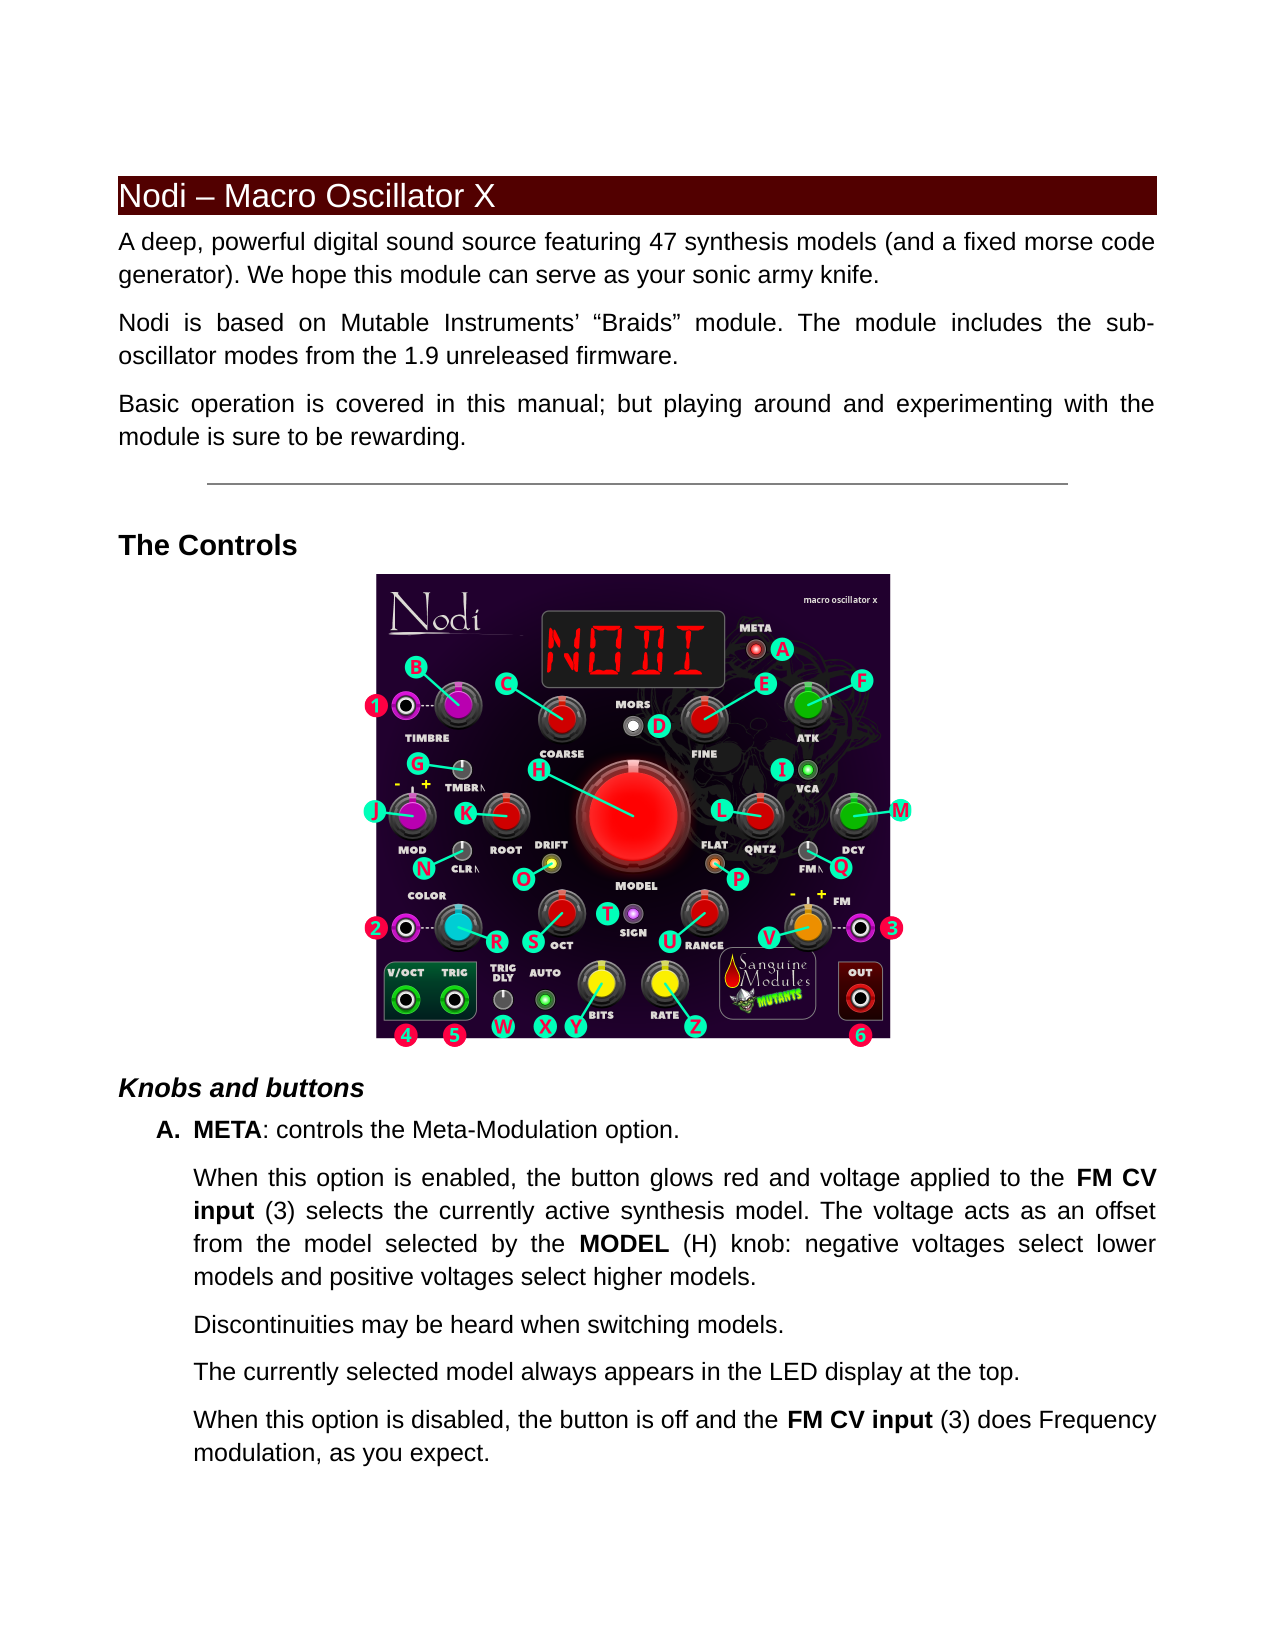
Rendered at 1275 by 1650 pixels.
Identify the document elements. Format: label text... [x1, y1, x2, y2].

text Basic operation is covered in this manual; but playing around and experimenting with the module is sure to be rewarding. [118, 388, 1157, 450]
subtitle Knobs and buttons [118, 1047, 1157, 1103]
picture [363, 574, 912, 1047]
list META: controls the Meta-Modulation option. [156, 1115, 1157, 1144]
subtitle Nodi – Macro Oscillator X [118, 176, 1157, 215]
list When this option is disabled, the button is off and the FM CV input (3) does Frequency modulation, as you expect. [156, 1405, 1157, 1467]
list When this option is enabled, the button glows red and voltage applied to the FM CV input (3) selects the currently active synthesis model. The voltage acts as an offset from the model selected by the MODEL (H) knob: negative voltages select lower models and positive voltages select higher models. [156, 1163, 1157, 1291]
list The currently selected model always appears in the LED display at the top. [156, 1357, 1157, 1386]
list Discontinuities may be heard when switching models. [156, 1309, 1157, 1338]
text Nodi is based on Mutable Instruments’ “Braids” module. The module includes the sub-oscillator modes from the 1.9 unreleased firmware. [118, 308, 1157, 370]
text A deep, powerful digital sound source featuring 47 synthesis models (and a fixed morse code generator). We hope this module can serve as your sonic army knife. [118, 227, 1157, 289]
subtitle The Controls [118, 528, 1157, 562]
